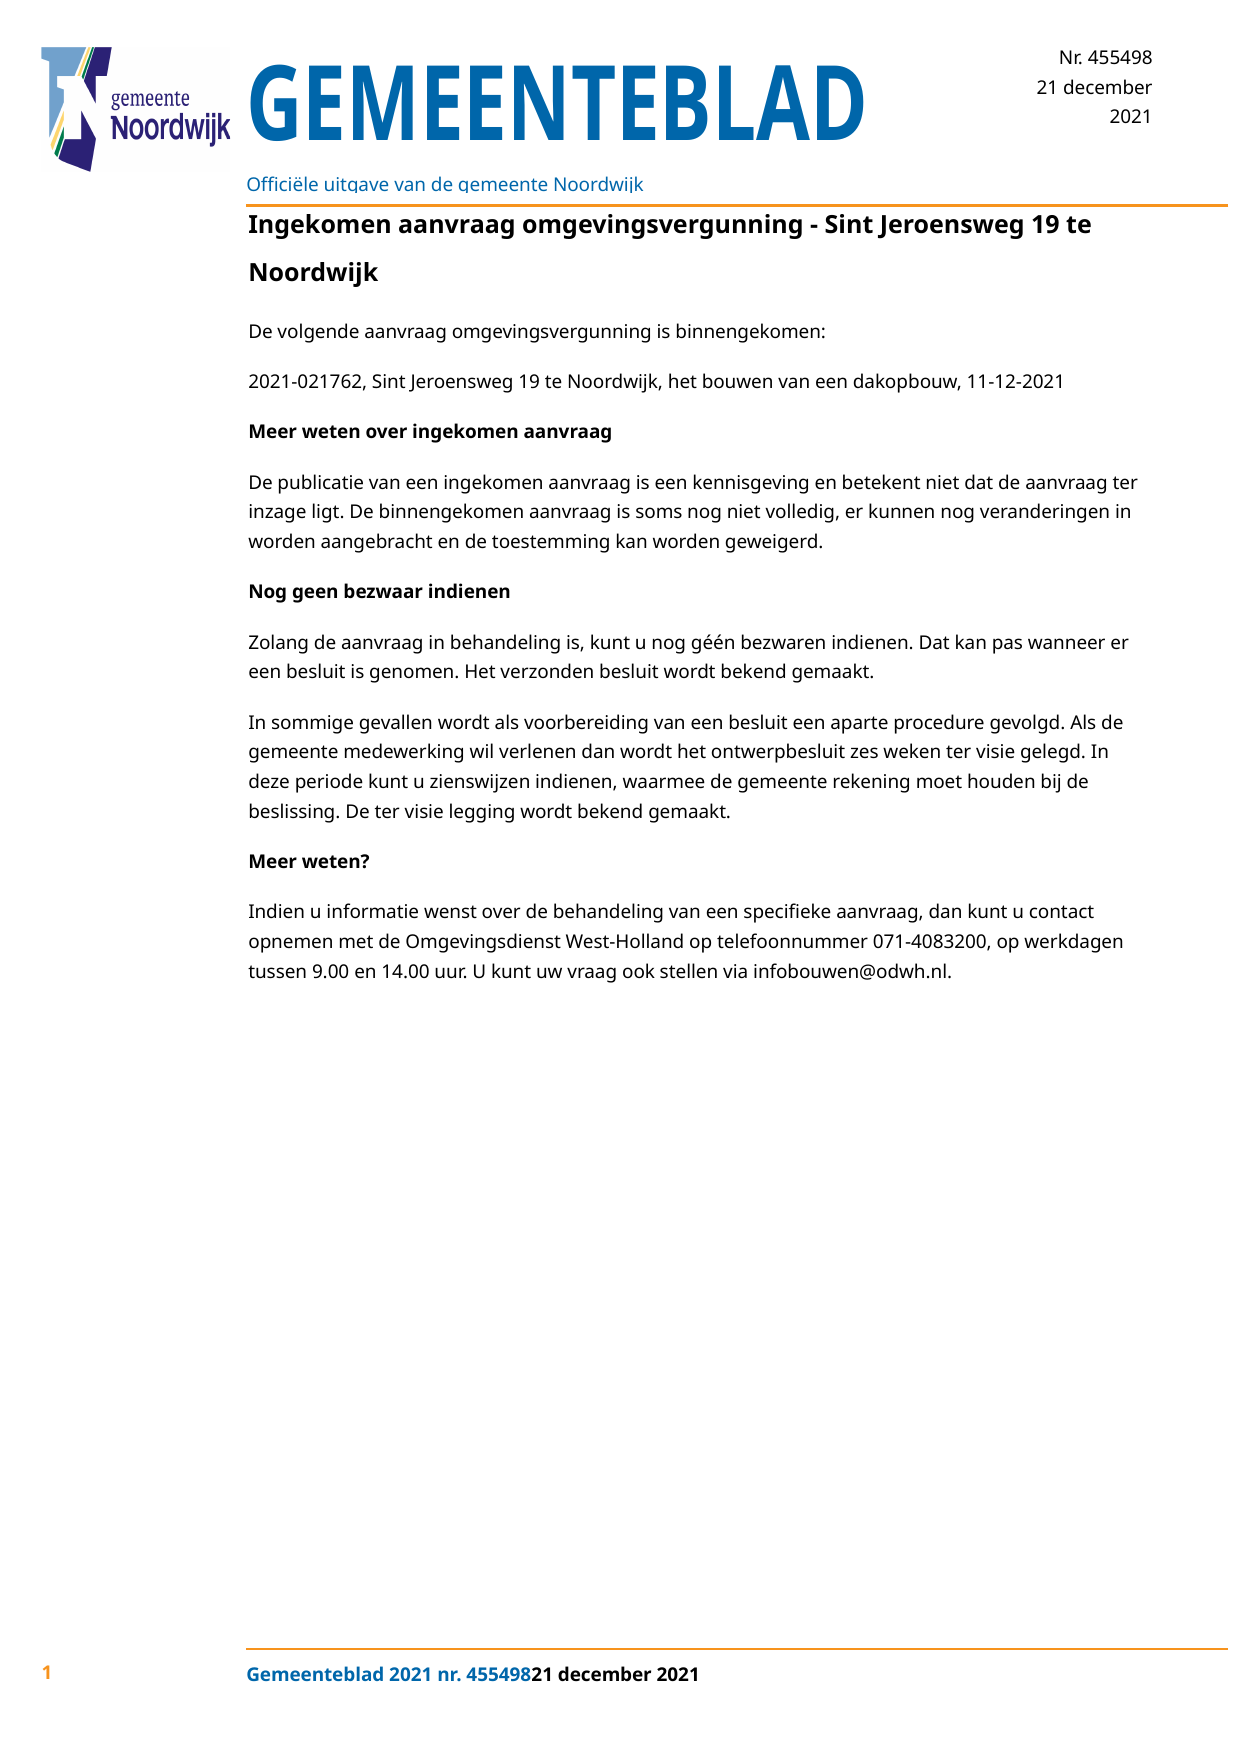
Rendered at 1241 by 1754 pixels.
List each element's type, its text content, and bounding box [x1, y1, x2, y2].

text Meer weten over ingekomen aanvraag [248, 419, 1152, 444]
text Zolang de aanvraag in behandeling is, kunt u nog géén bezwaren indienen. Dat kan pas wanneer er een besluit is genomen. Het verzonden besluit wordt bekend gemaakt. [248, 629, 1152, 684]
text Indien u informatie wenst over de behandeling van een specifieke aanvraag, dan kunt u contact opnemen met de Omgevingsdienst West-Holland op telefoonnummer 071-4083200, op werkdagen tussen 9.00 en 14.00 uur. U kunt uw vraag ook stellen via infobouwen@odwh.nl. [248, 899, 1152, 984]
text De publicatie van een ingekomen aanvraag is een kennisgeving en betekent niet dat de aanvraag ter inzage ligt. De binnengekomen aanvraag is soms nog niet volledig, er kunnen nog veranderingen in worden aangebracht en de toestemming kan worden geweigerd. [248, 469, 1152, 554]
text Meer weten? [248, 848, 1152, 874]
text In sommige gevallen wordt als voorbereiding van een besluit een aparte procedure gevolgd. Als de gemeente medewerking wil verlenen dan wordt het ontwerpbesluit zes weken ter visie gelegd. In deze periode kunt u zienswijzen indienen, waarmee de gemeente rekening moet houden bij de beslissing. De ter visie legging wordt bekend gemaakt. [248, 709, 1152, 824]
picture [41, 47, 231, 172]
text Nog geen bezwaar indienen [248, 579, 1152, 604]
text Ingekomen aanvraag omgevingsvergunning - Sint Jeroensweg 19 te Noordwijk [248, 207, 1152, 288]
text De volgende aanvraag omgevingsvergunning is binnengekomen: [248, 318, 1152, 344]
text 2021-021762, Sint Jeroensweg 19 te Noordwijk, het bouwen van een dakopbouw, 11-12-2021 [248, 368, 1152, 394]
